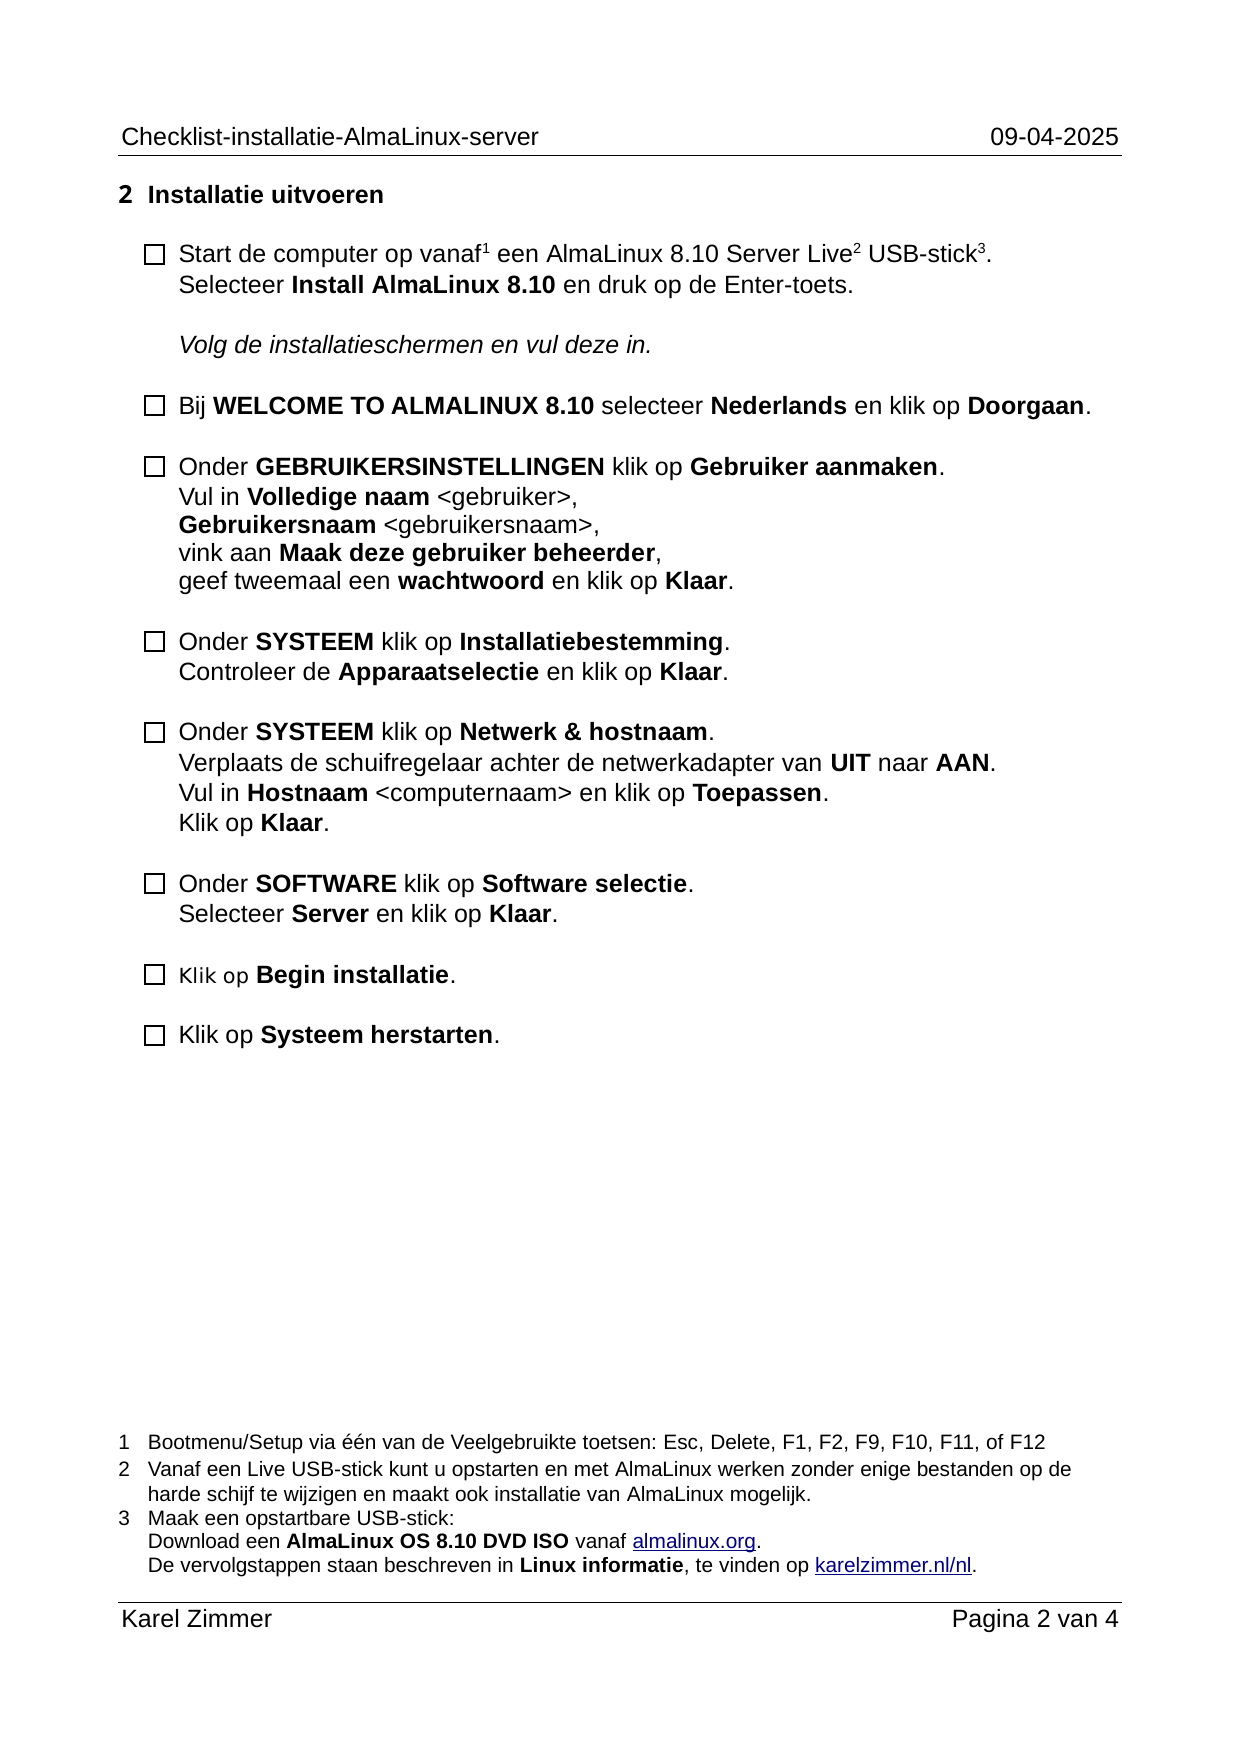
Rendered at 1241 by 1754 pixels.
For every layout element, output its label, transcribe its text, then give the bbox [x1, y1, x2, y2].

table_cell [118, 657, 142, 687]
table_cell [142, 451, 177, 482]
table_cell Klik op Begin installatie. [177, 960, 1122, 990]
table_cell Selecteer Install AlmaLinux 8.10 en druk op de Enter-toets. [177, 269, 1122, 300]
table_header [142, 239, 177, 269]
table_cell [142, 899, 177, 929]
table_cell [142, 717, 177, 747]
table_cell [142, 808, 177, 838]
table_cell [118, 899, 142, 929]
table_cell [118, 391, 142, 421]
table_cell [118, 687, 142, 717]
table_cell [118, 839, 142, 869]
table_cell [118, 300, 142, 330]
table_cell Vul in Volledige naam <gebruiker>, Gebruikersnaam <gebruikersnaam>, vink aan Maak deze gebruiker beheerder, geef tweemaal een wachtwoord en klik op Klaar. [177, 482, 1122, 596]
table_cell [142, 778, 177, 808]
table_cell [142, 626, 177, 657]
table_cell [118, 360, 142, 391]
list Installatie uitvoeren [118, 177, 1122, 211]
table_cell [142, 1020, 177, 1051]
table_cell [177, 300, 1122, 330]
table_cell [177, 839, 1122, 869]
table_cell [118, 482, 142, 596]
table_cell [118, 269, 142, 300]
table_cell Selecteer Server en klik op Klaar. [177, 899, 1122, 929]
table_cell [118, 330, 142, 360]
table_cell Verplaats de schuifregelaar achter de netwerkadapter van UIT naar AAN. [177, 748, 1122, 778]
table_cell [118, 421, 142, 451]
table_cell [118, 1020, 142, 1051]
table_cell [142, 960, 177, 990]
table_cell Bij WELCOME TO ALMALINUX 8.10 selecteer Nederlands en klik op Doorgaan. [177, 391, 1122, 421]
table_cell Volg de installatieschermen en vul deze in. [177, 330, 1122, 360]
table_cell [118, 990, 142, 1020]
table_cell [118, 626, 142, 657]
table_cell [177, 421, 1122, 451]
table_cell [142, 596, 177, 626]
table_cell [177, 687, 1122, 717]
table_cell Controleer de Apparaatselectie en klik op Klaar. [177, 657, 1122, 687]
table_cell [118, 869, 142, 899]
table_cell [118, 778, 142, 808]
table_cell [142, 391, 177, 421]
table_cell [142, 869, 177, 899]
table_cell [177, 990, 1122, 1020]
table_cell Onder SOFTWARE klik op Software selectie. [177, 869, 1122, 899]
table_cell [118, 808, 142, 838]
table_cell [118, 717, 142, 747]
table_cell [142, 929, 177, 960]
table_cell [142, 330, 177, 360]
table_header Start de computer op vanaf een AlmaLinux 8.10 Server Live USB-stick. [177, 239, 1122, 269]
table_cell [142, 482, 177, 596]
table_cell Vul in Hostnaam <computernaam> en klik op Toepassen. [177, 778, 1122, 808]
table_cell Klik op Klaar. [177, 808, 1122, 838]
table_cell [142, 839, 177, 869]
table_cell [177, 929, 1122, 960]
table_cell [118, 929, 142, 960]
table_cell [142, 990, 177, 1020]
table_cell [177, 596, 1122, 626]
table_cell [118, 748, 142, 778]
table_cell Onder SYSTEEM klik op Installatiebestemming. [177, 626, 1122, 657]
table_cell Onder SYSTEEM klik op Netwerk & hostnaam. [177, 717, 1122, 747]
table_cell [142, 657, 177, 687]
table_cell [142, 300, 177, 330]
table_cell [142, 269, 177, 300]
table_cell [142, 687, 177, 717]
table_cell [118, 596, 142, 626]
table_header [118, 239, 142, 269]
table_cell [142, 421, 177, 451]
table_cell Klik op Systeem herstarten. [177, 1020, 1122, 1051]
table_cell [142, 360, 177, 391]
table_cell [177, 360, 1122, 391]
table_cell [142, 748, 177, 778]
table_cell [118, 960, 142, 990]
table_cell Onder GEBRUIKERSINSTELLINGEN klik op Gebruiker aanmaken. [177, 451, 1122, 482]
table_cell [118, 451, 142, 482]
